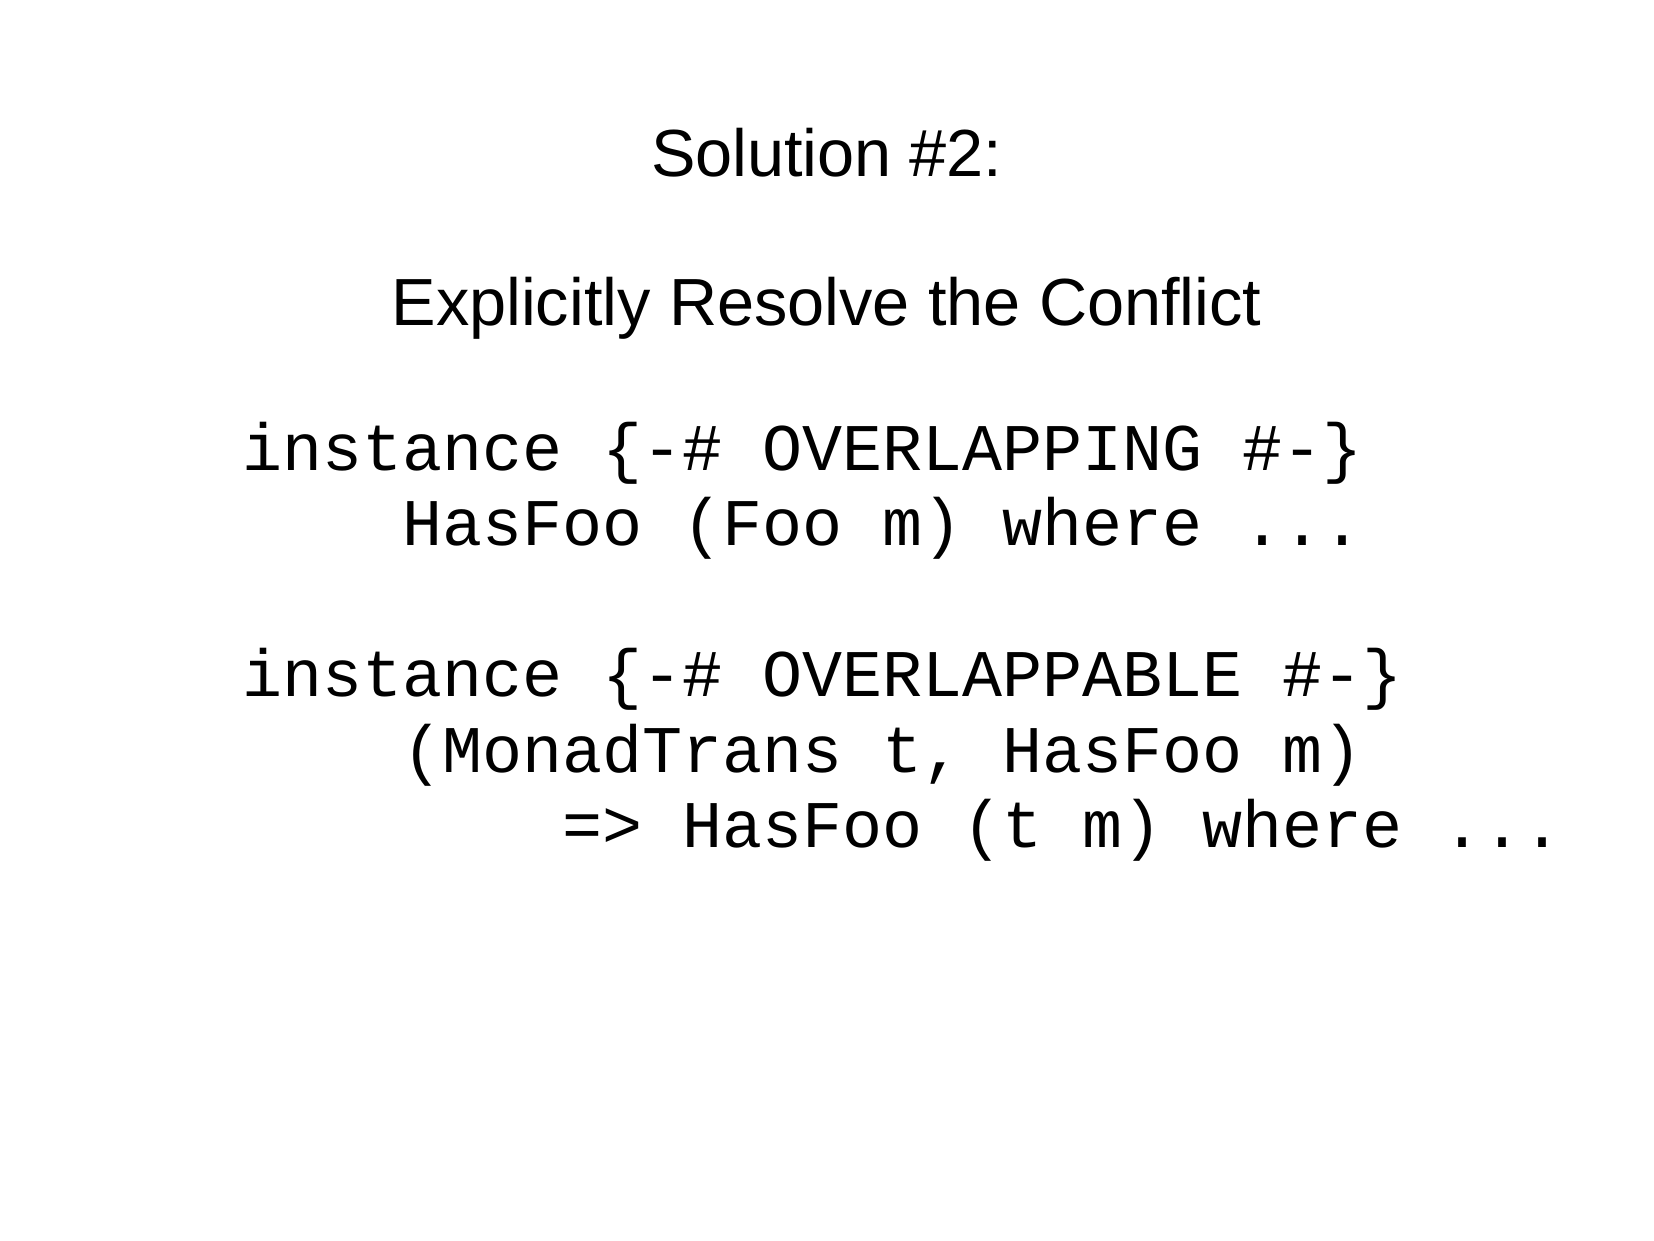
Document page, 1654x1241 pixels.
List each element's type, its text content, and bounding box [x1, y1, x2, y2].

subtitle Solution #2: Explicitly Resolve the Conflict instance {-# OVERLAPPING #-} HasFoo (Foo m) where ... instance {-# OVERLAPPABLE #-} (MonadTrans t, HasFoo m) => HasFoo (t m) where ... [82, 49, 1571, 1010]
